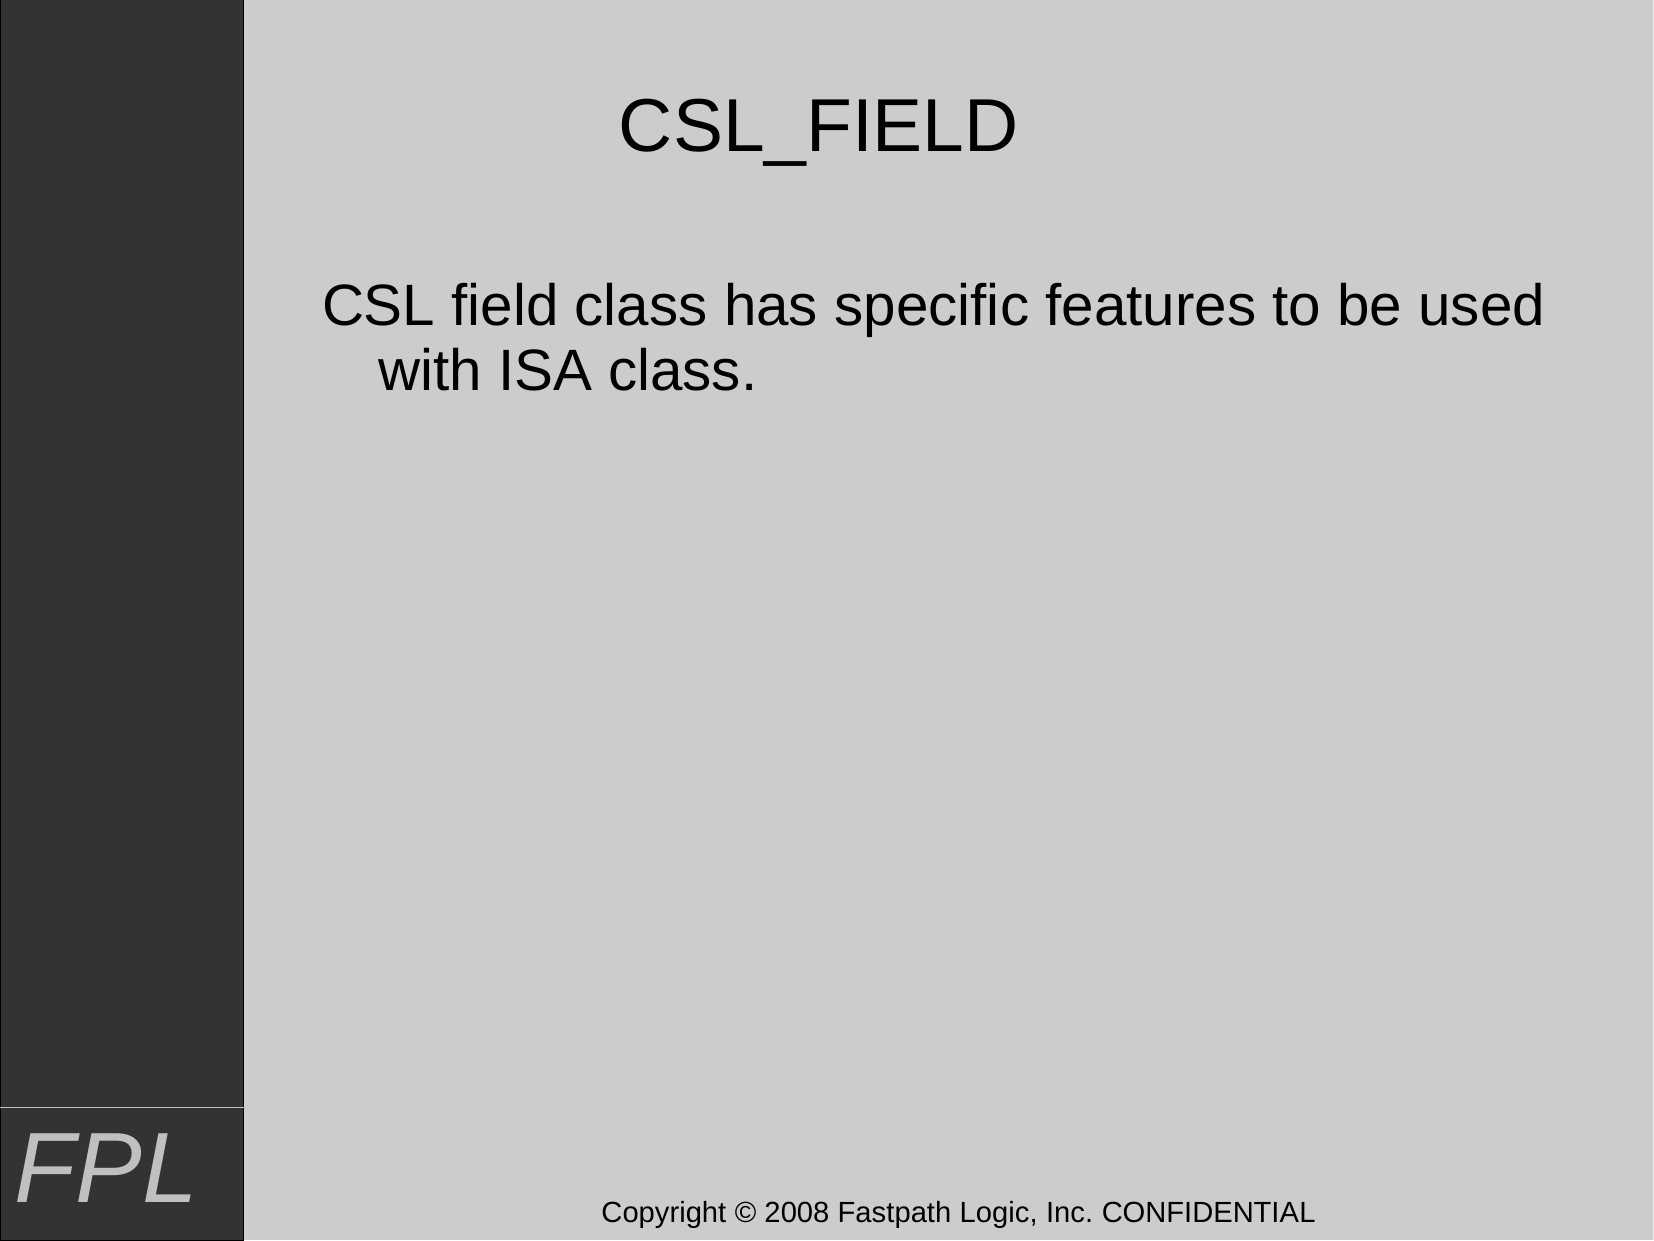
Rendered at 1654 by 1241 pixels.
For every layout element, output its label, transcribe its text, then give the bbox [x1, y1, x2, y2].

list CSL field class has specific features to be used with ISA class. [322, 272, 1635, 1179]
title CSL_FIELD [113, 43, 1526, 207]
